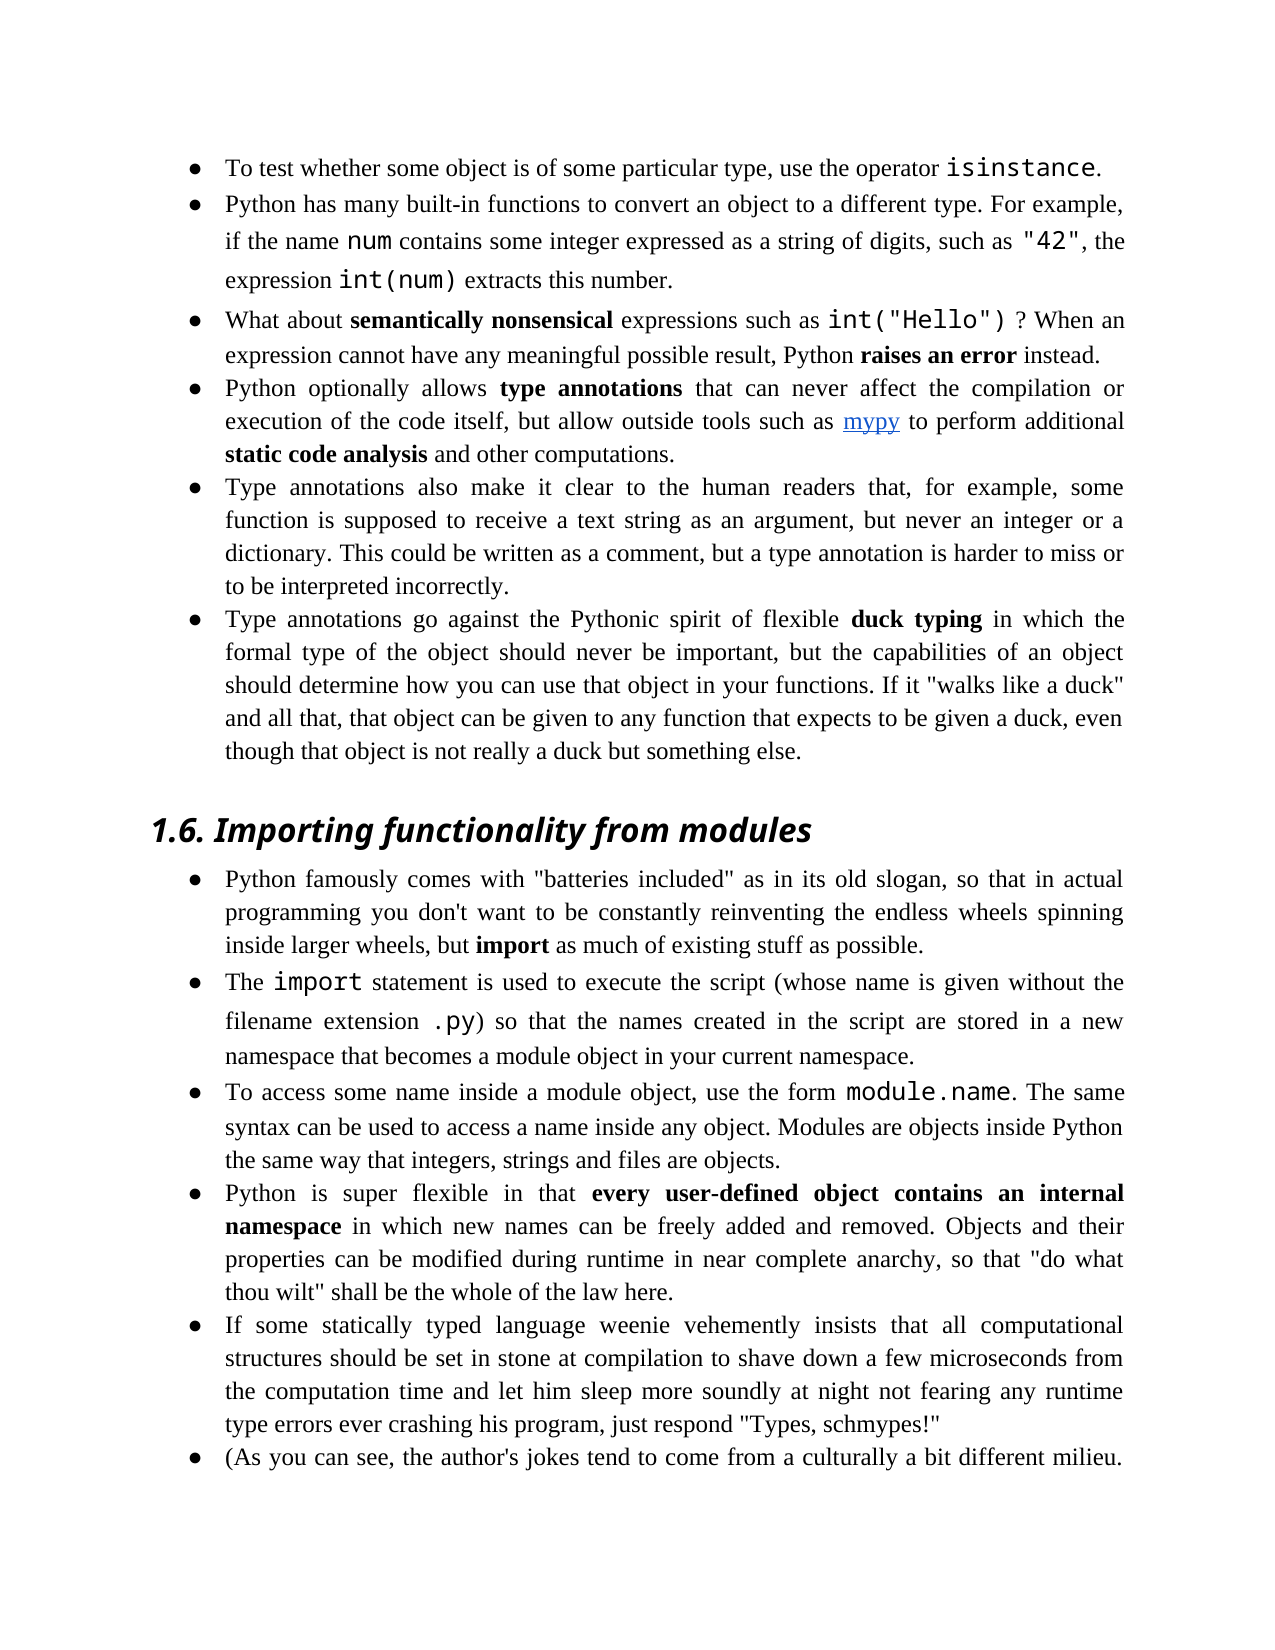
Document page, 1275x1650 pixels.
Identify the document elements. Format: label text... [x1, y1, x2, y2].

list Python has many built-in functions to convert an object to a different type. For example, if the name num contains some integer expressed as a string of digits, such as "42", the expression int(num) extracts this number. [187, 189, 1125, 296]
subtitle 1.6. Importing functionality from modules [150, 806, 1125, 852]
list Python famously comes with "batteries included" as in its old slogan, so that in actual programming you don't want to be constantly reinventing the endless wheels spinning inside larger wheels, but import as much of existing stuff as possible. [187, 864, 1125, 959]
list Type annotations also make it clear to the human readers that, for example, some function is supposed to receive a text string as an argument, but never an integer or a dictionary. This could be written as a comment, but a type annotation is harder to miss or to be interpreted incorrectly. [187, 472, 1125, 599]
list To test whether some object is of some particular type, use the operator isinstance. [187, 150, 1125, 184]
list If some statically typed language weenie vehemently insists that all computational structures should be set in stone at compilation to shave down a few microseconds from the computation time and let him sleep more soundly at night not fearing any runtime type errors ever crashing his program, just respond "Types, schmypes!" [187, 1310, 1125, 1438]
list (As you can see, the author's jokes tend to come from a culturally a bit different milieu. [187, 1442, 1125, 1471]
list Type annotations go against the Pythonic spirit of flexible duck typing in which the formal type of the object should never be important, but the capabilities of an object should determine how you can use that object in your functions. If it "walks like a duck" and all that, that object can be given to any function that expects to be given a duck, even though that object is not really a duck but something else. [187, 604, 1125, 765]
list Python is super flexible in that every user-defined object contains an internal namespace in which new names can be freely added and removed. Objects and their properties can be modified during runtime in near complete anarchy, so that "do what thou wilt" shall be the whole of the law here. [187, 1178, 1125, 1306]
list The import statement is used to execute the script (whose name is given without the filename extension .py) so that the names created in the script are stored in a new namespace that becomes a module object in your current namespace. [187, 963, 1125, 1070]
list To access some name inside a module object, use the form module.name. The same syntax can be used to access a name inside any object. Modules are objects inside Python the same way that integers, strings and files are objects. [187, 1074, 1125, 1174]
list Python optionally allows type annotations that can never affect the compilation or execution of the code itself, but allow outside tools such as mypy to perform additional static code analysis and other computations. [187, 373, 1125, 467]
list What about semantically nonsensical expressions such as int("Hello") ? When an expression cannot have any meaningful possible result, Python raises an error instead. [187, 301, 1125, 368]
